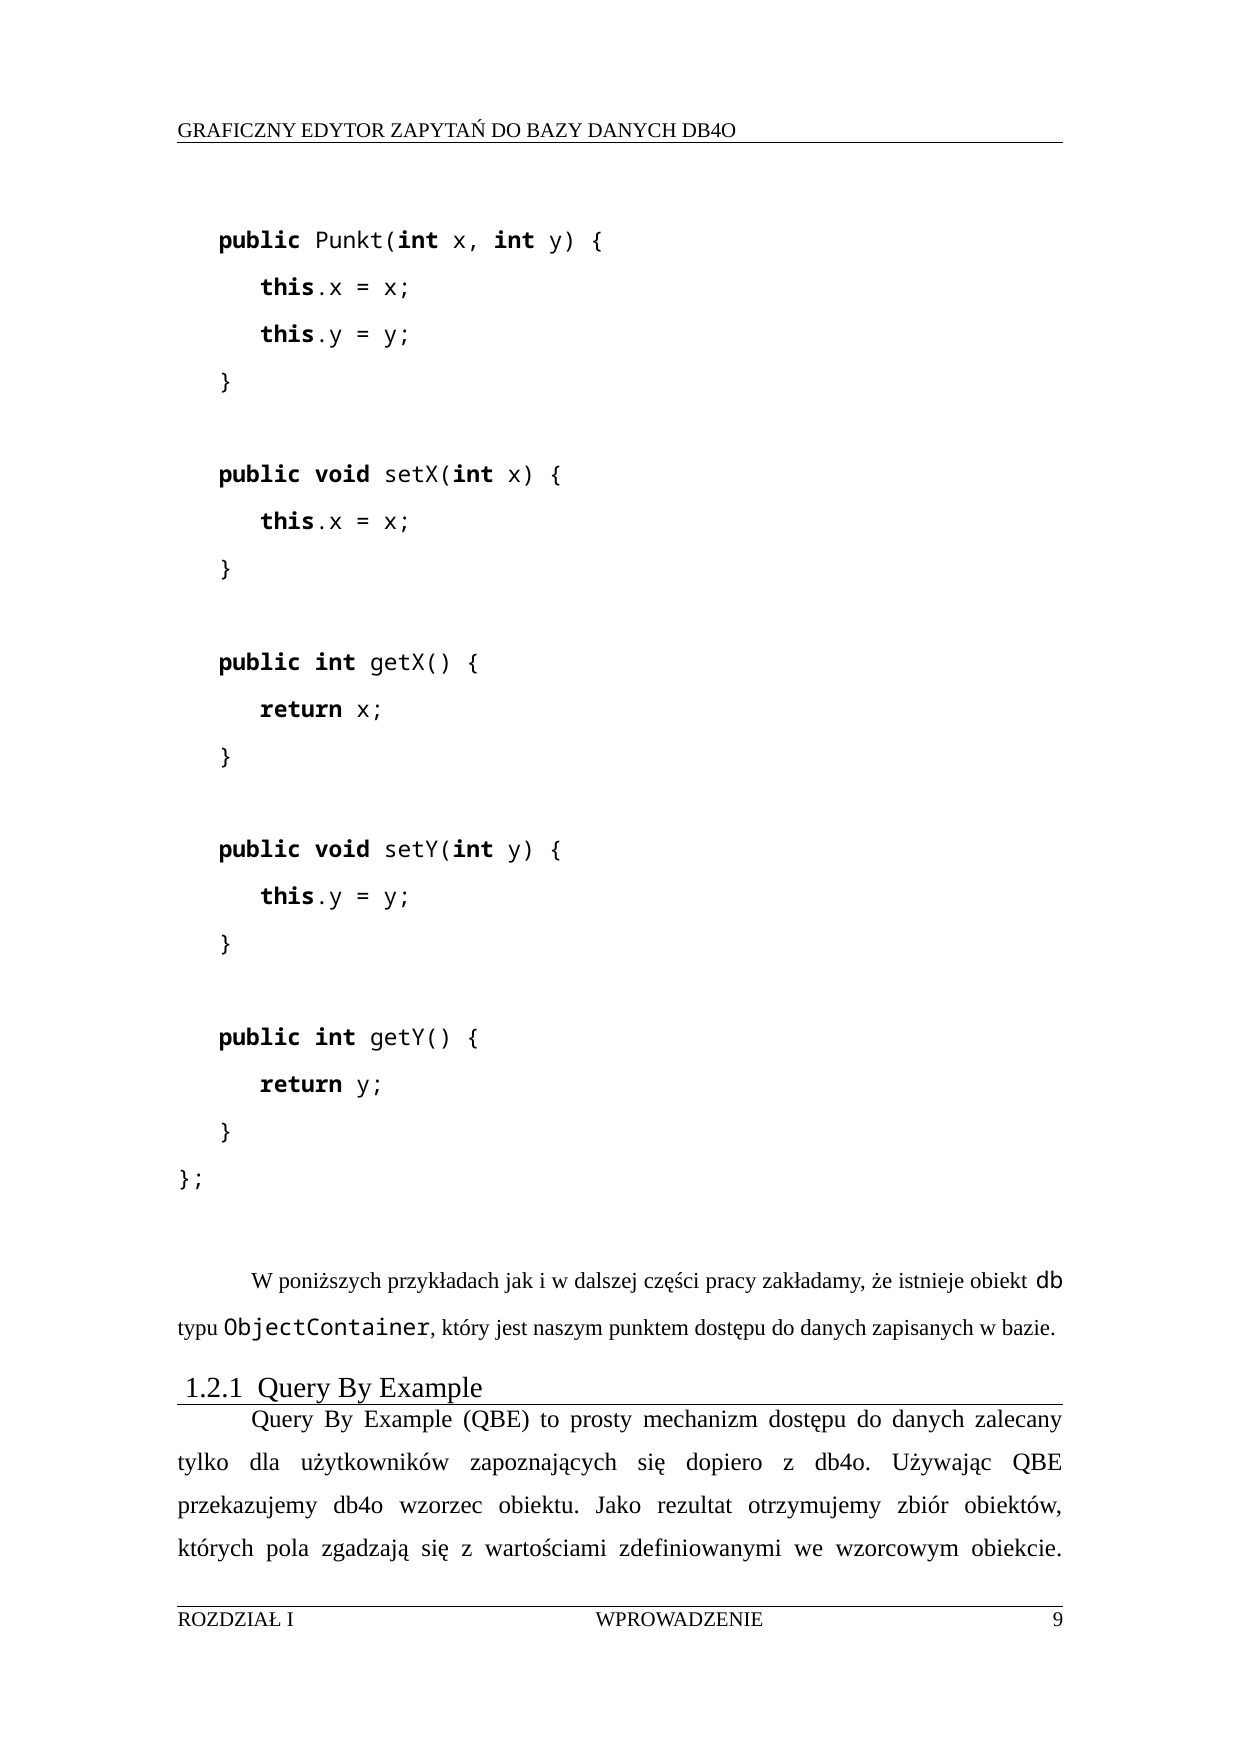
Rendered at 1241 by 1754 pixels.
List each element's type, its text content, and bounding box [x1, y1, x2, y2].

text public int getY() { [177, 1021, 1063, 1052]
text }; [177, 1161, 1063, 1193]
text } [177, 364, 1063, 396]
subtitle Query By Example [177, 1370, 1063, 1404]
text public Punkt(int x, int y) { [177, 224, 1063, 255]
text public int getX() { [177, 646, 1063, 677]
text } [177, 552, 1063, 583]
text return y; [177, 1068, 1063, 1099]
text this.y = y; [177, 318, 1063, 349]
text public void setY(int y) { [177, 833, 1063, 864]
text } [177, 927, 1063, 958]
text this.x = x; [177, 505, 1063, 536]
text return x; [177, 693, 1063, 724]
text } [177, 1114, 1063, 1146]
text this.y = y; [177, 880, 1063, 911]
text Query By Example (QBE) to prosty mechanizm dostępu do danych zalecany tylko dla użytkowników zapoznających się dopiero z db4o. Używając QBE przekazujemy db4o wzorzec obiektu. Jako rezultat otrzymujemy zbiór obiektów, których pola zgadzają się z wartościami zdefiniowanymi we wzorcowym obiekcie. [177, 1405, 1063, 1562]
text public void setX(int x) { [177, 458, 1063, 489]
text this.x = x; [177, 271, 1063, 302]
text } [177, 739, 1063, 771]
text W poniższych przykładach jak i w dalszej części pracy zakładamy, że istnieje obiekt db typu ObjectContainer, który jest naszym punktem dostępu do danych zapisanych w bazie. [177, 1264, 1063, 1342]
